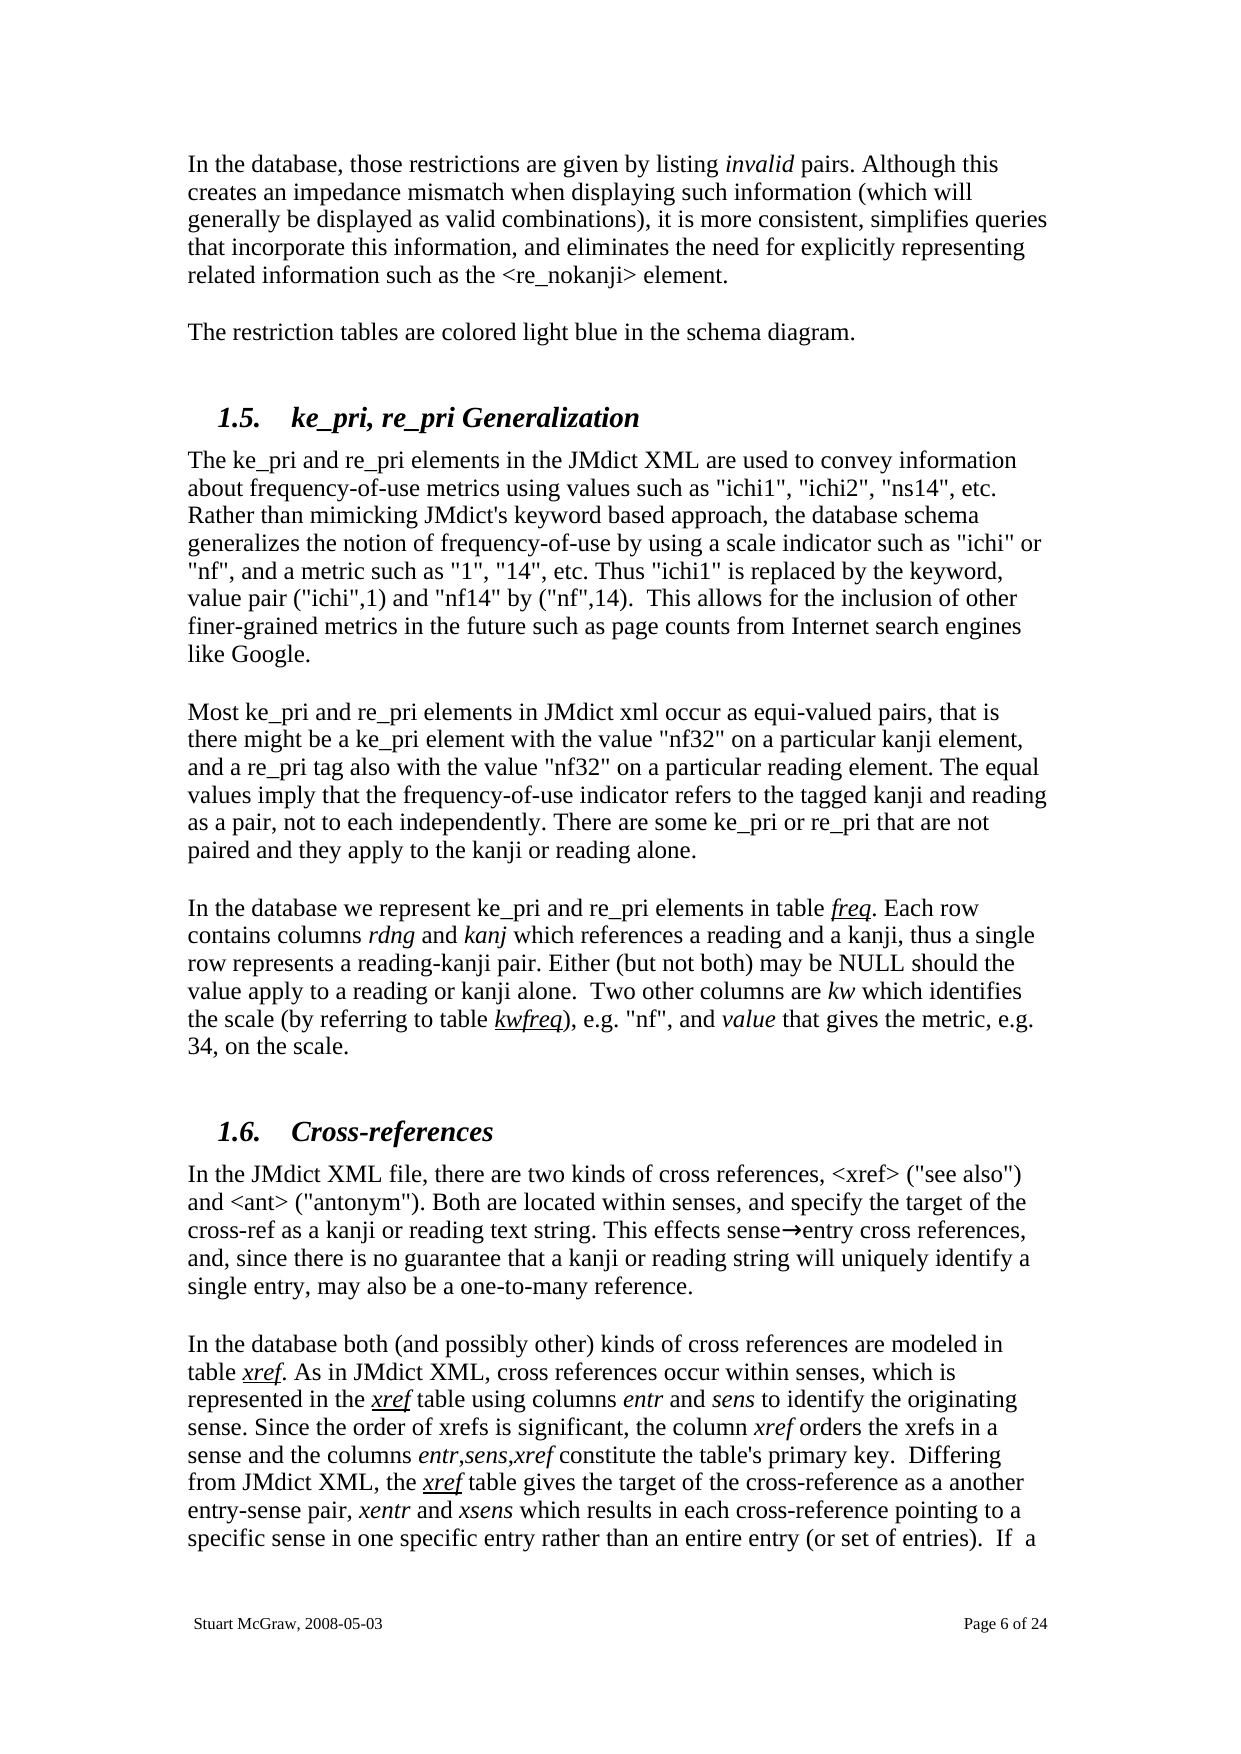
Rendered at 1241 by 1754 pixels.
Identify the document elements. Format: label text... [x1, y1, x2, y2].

text The ke_pri and re_pri elements in the JMdict XML are used to convey information about frequency-of-use metrics using values such as "ichi1", "ichi2", "ns14", etc. Rather than mimicking JMdict's keyword based approach, the database schema generalizes the notion of frequency-of-use by using a scale indicator such as "ichi" or "nf", and a metric such as "1", "14", etc. Thus "ichi1" is replaced by the keyword, value pair ("ichi",1) and "nf14" by ("nf",14). This allows for the inclusion of other finer-grained metrics in the future such as page counts from Internet search engines like Google. [187, 446, 1053, 668]
text Most ke_pri and re_pri elements in JMdict xml occur as equi-valued pairs, that is there might be a ke_pri element with the value "nf32" on a particular kanji element, and a re_pri tag also with the value "nf32" on a particular reading element. The equal values imply that the frequency-of-use indicator refers to the tagged kanji and reading as a pair, not to each independently. There are some ke_pri or re_pri that are not paired and they apply to the kanji or reading alone. [187, 698, 1053, 864]
text In the database both (and possibly other) kinds of cross references are modeled in table xref. As in JMdict XML, cross references occur within senses, which is represented in the xref table using columns entr and sens to identify the originating sense. Since the order of xrefs is significant, the column xref orders the xrefs in a sense and the columns entr,sens,xref constitute the table's primary key. Differing from JMdict XML, the xref table gives the target of the cross-reference as a another entry-sense pair, xentr and xsens which results in each cross-reference pointing to a specific sense in one specific entry rather than an entire entry (or set of entries). If a [187, 1330, 1053, 1552]
text The restriction tables are colored light blue in the schema diagram. [187, 318, 1053, 346]
text In the JMdict XML file, there are two kinds of cross references, <xref> ("see also") and <ant> ("antonym"). Both are located within senses, and specify the target of the cross-ref as a kanji or reading text string. This effects sense→entry cross references, and, since there is no guarantee that a kanji or reading string will uniquely identify a single entry, may also be a one-to-many reference. [187, 1160, 1053, 1300]
subtitle ke_pri, re_pri Generalization [187, 402, 1053, 434]
text In the database, those restrictions are given by listing invalid pairs. Although this creates an impedance mismatch when displaying such information (which will generally be displayed as valid combinations), it is more consistent, simplifies queries that incorporate this information, and eliminates the need for explicitly representing related information such as the <re_nokanji> element. [187, 150, 1053, 288]
text In the database we represent ke_pri and re_pri elements in table freq. Each row contains columns rdng and kanj which references a reading and a kanji, thus a single row represents a reading-kanji pair. Either (but not both) may be NULL should the value apply to a reading or kanji alone. Two other columns are kw which identifies the scale (by referring to table kwfreq), e.g. "nf", and value that gives the metric, e.g. 34, on the scale. [187, 894, 1053, 1060]
subtitle Cross-references [187, 1116, 1053, 1148]
